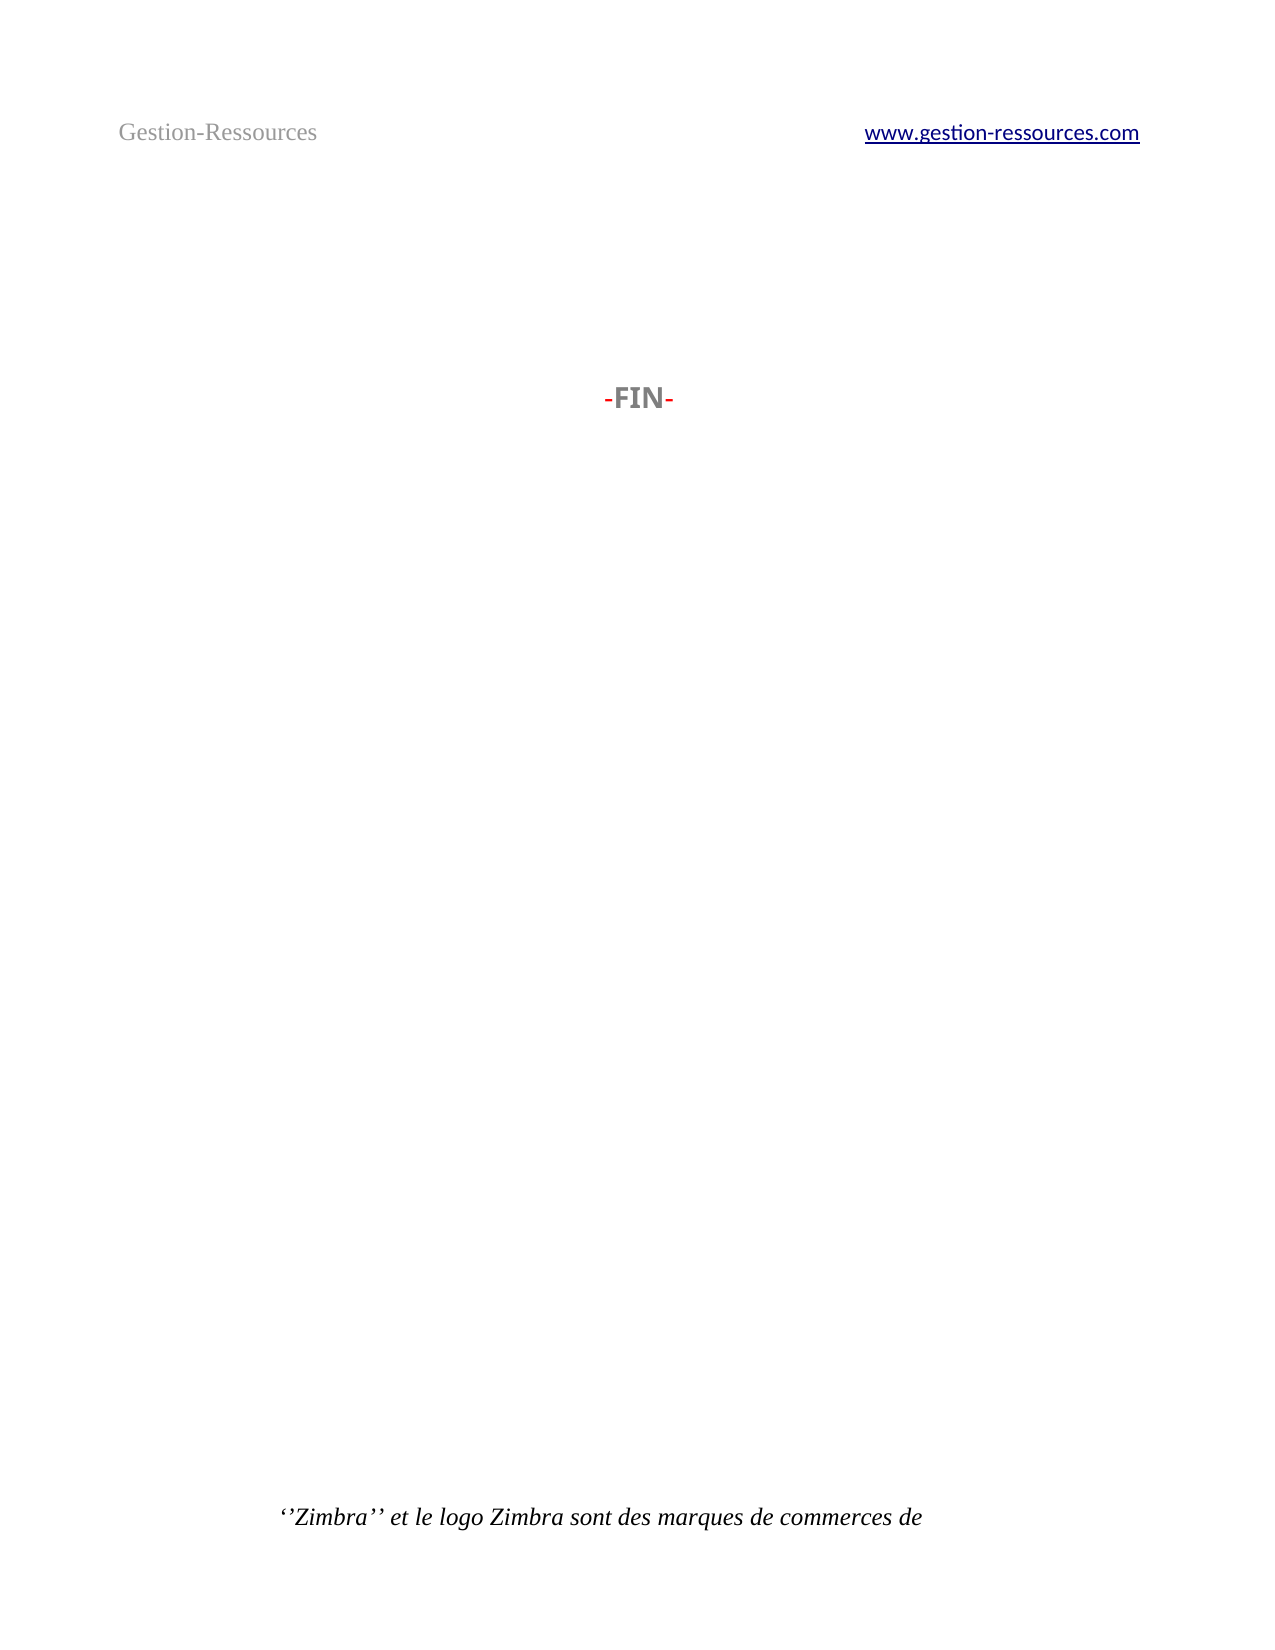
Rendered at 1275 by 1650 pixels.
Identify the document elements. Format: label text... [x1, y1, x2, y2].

text -FIN- [591, 377, 687, 417]
